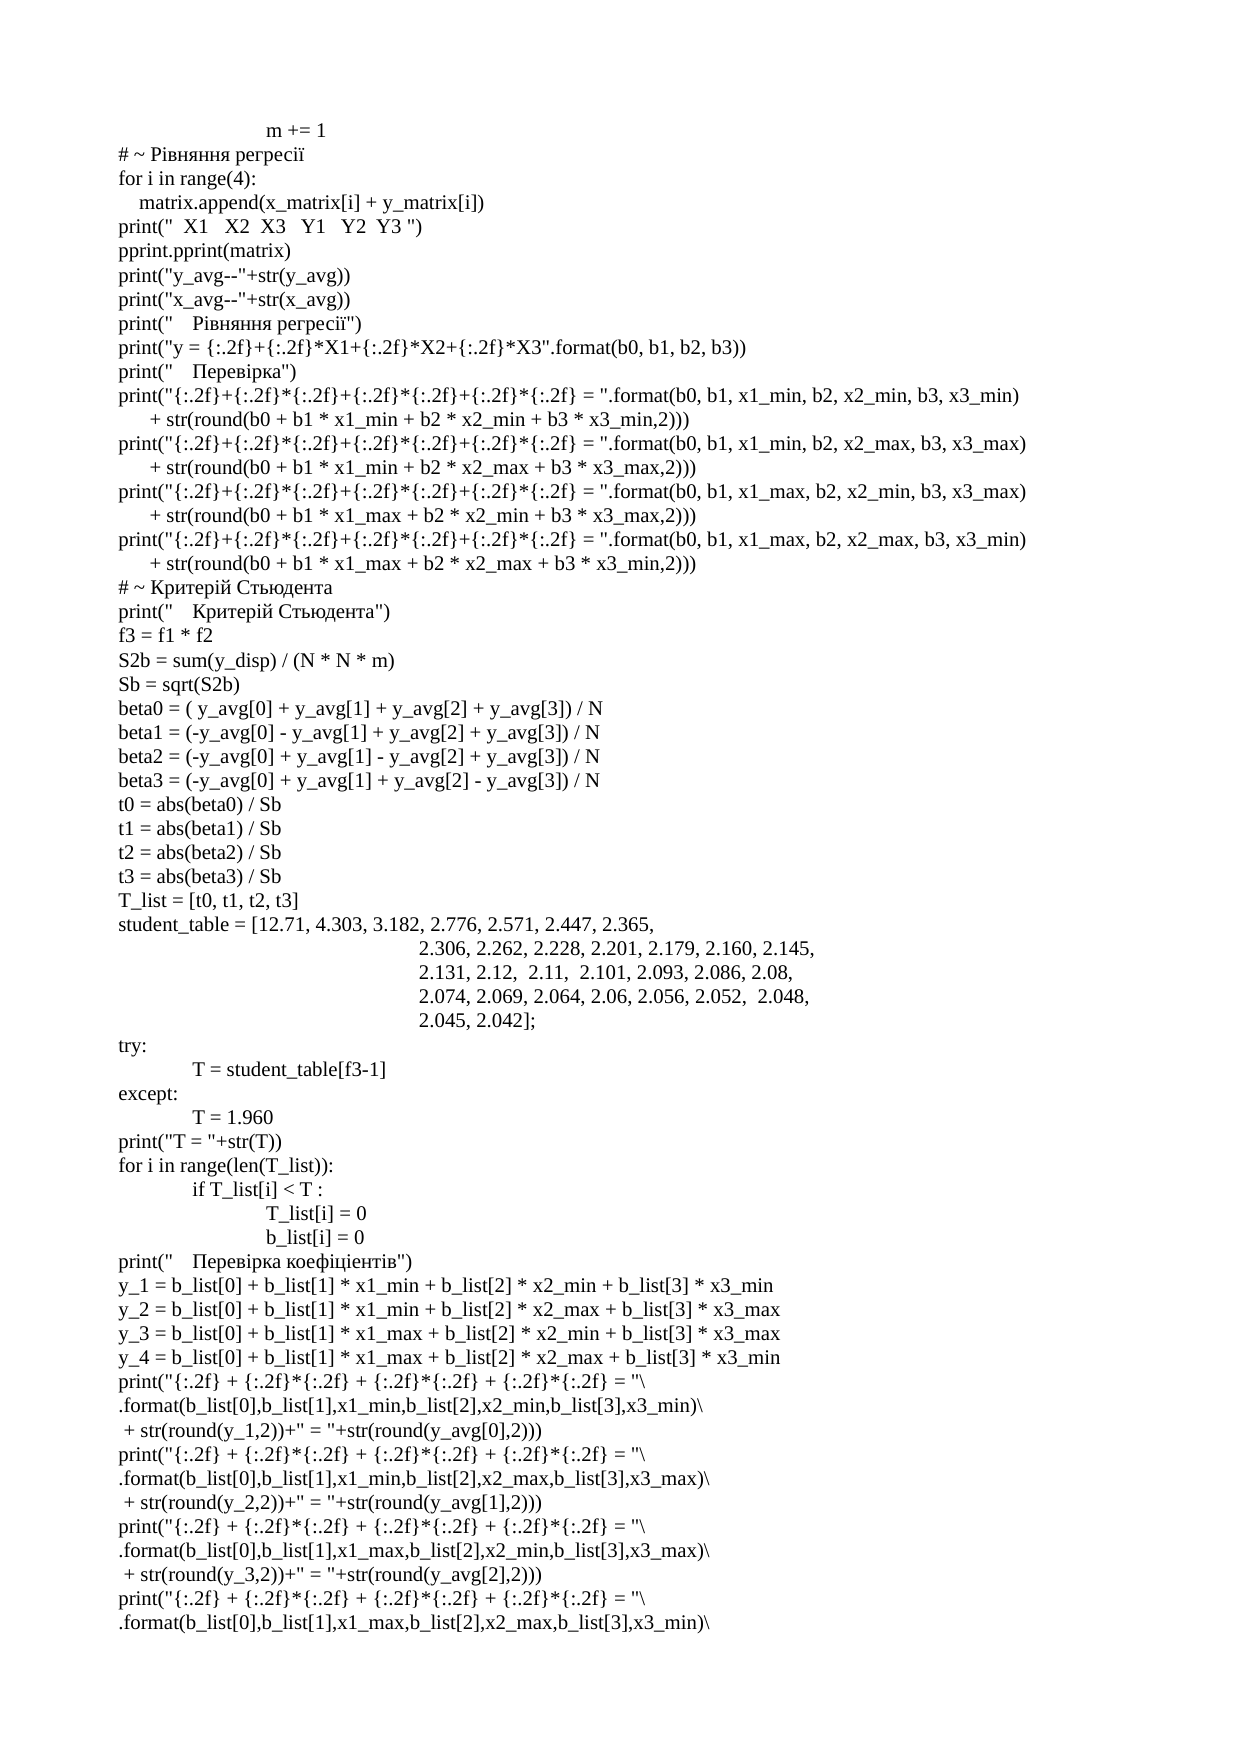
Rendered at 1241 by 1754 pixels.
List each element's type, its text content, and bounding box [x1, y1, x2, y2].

text print(" Перевірка коефіціентів") [118, 1249, 1122, 1273]
text y_2 = b_list[0] + b_list[1] * x1_min + b_list[2] * x2_max + b_list[3] * x3_max [118, 1297, 1122, 1321]
text y_3 = b_list[0] + b_list[1] * x1_max + b_list[2] * x2_min + b_list[3] * x3_max [118, 1321, 1122, 1345]
text f3 = f1 * f2 [118, 623, 1122, 647]
text beta1 = (-y_avg[0] - y_avg[1] + y_avg[2] + y_avg[3]) / N [118, 720, 1122, 744]
text print("y_avg--"+str(y_avg)) [118, 262, 1122, 287]
text print(" Перевірка") [118, 359, 1122, 383]
text Sb = sqrt(S2b) [118, 672, 1122, 696]
text S2b = sum(y_disp) / (N * N * m) [118, 647, 1122, 672]
text beta0 = ( y_avg[0] + y_avg[1] + y_avg[2] + y_avg[3]) / N [118, 696, 1122, 720]
text .format(b_list[0],b_list[1],x1_max,b_list[2],x2_min,b_list[3],x3_max)\ [118, 1538, 1122, 1562]
text print("y = {:.2f}+{:.2f}*X1+{:.2f}*X2+{:.2f}*X3".format(b0, b1, b2, b3)) [118, 335, 1122, 359]
text t2 = abs(beta2) / Sb [118, 840, 1122, 864]
text print("T = "+str(T)) [118, 1129, 1122, 1153]
text T = student_table[f3-1] [118, 1057, 1122, 1081]
text + str(round(y_2,2))+" = "+str(round(y_avg[1],2))) [118, 1490, 1122, 1514]
text except: [118, 1081, 1122, 1105]
text + str(round(y_1,2))+" = "+str(round(y_avg[0],2))) [118, 1417, 1122, 1442]
text try: [118, 1032, 1122, 1057]
text print(" Критерій Стьюдента") [118, 599, 1122, 623]
text beta3 = (-y_avg[0] + y_avg[1] + y_avg[2] - y_avg[3]) / N [118, 768, 1122, 792]
text beta2 = (-y_avg[0] + y_avg[1] - y_avg[2] + y_avg[3]) / N [118, 744, 1122, 768]
text t0 = abs(beta0) / Sb [118, 792, 1122, 816]
text y_4 = b_list[0] + b_list[1] * x1_max + b_list[2] * x2_max + b_list[3] * x3_min [118, 1345, 1122, 1369]
text if T_list[i] < T : [118, 1177, 1122, 1201]
text for i in range(len(T_list)): [118, 1153, 1122, 1177]
text + str(round(b0 + b1 * x1_min + b2 * x2_min + b3 * x3_min,2))) [118, 407, 1122, 431]
text T_list = [t0, t1, t2, t3] [118, 888, 1122, 912]
text 2.074, 2.069, 2.064, 2.06, 2.056, 2.052, 2.048, [118, 984, 1122, 1008]
text print("{:.2f} + {:.2f}*{:.2f} + {:.2f}*{:.2f} + {:.2f}*{:.2f} = "\ [118, 1586, 1122, 1610]
text pprint.pprint(matrix) [118, 238, 1122, 262]
text print("{:.2f}+{:.2f}*{:.2f}+{:.2f}*{:.2f}+{:.2f}*{:.2f} = ".format(b0, b1, x1_max, b2, x2_max, b3, x3_min) [118, 527, 1122, 551]
text print("{:.2f} + {:.2f}*{:.2f} + {:.2f}*{:.2f} + {:.2f}*{:.2f} = "\ [118, 1514, 1122, 1538]
text 2.045, 2.042]; [118, 1008, 1122, 1032]
text 2.131, 2.12, 2.11, 2.101, 2.093, 2.086, 2.08, [118, 960, 1122, 984]
text + str(round(y_3,2))+" = "+str(round(y_avg[2],2))) [118, 1562, 1122, 1586]
text + str(round(b0 + b1 * x1_max + b2 * x2_max + b3 * x3_min,2))) [118, 551, 1122, 575]
text print("x_avg--"+str(x_avg)) [118, 287, 1122, 311]
text t1 = abs(beta1) / Sb [118, 816, 1122, 840]
text print("{:.2f}+{:.2f}*{:.2f}+{:.2f}*{:.2f}+{:.2f}*{:.2f} = ".format(b0, b1, x1_max, b2, x2_min, b3, x3_max) [118, 479, 1122, 503]
text b_list[i] = 0 [118, 1225, 1122, 1249]
text print(" Рівняння регресії") [118, 311, 1122, 335]
text m += 1 [118, 118, 1122, 142]
text # ~ Рівняння регресії [118, 142, 1122, 166]
text .format(b_list[0],b_list[1],x1_max,b_list[2],x2_max,b_list[3],x3_min)\ [118, 1610, 1122, 1634]
text 2.306, 2.262, 2.228, 2.201, 2.179, 2.160, 2.145, [118, 936, 1122, 960]
text print(" X1 X2 X3 Y1 Y2 Y3 ") [118, 214, 1122, 238]
text y_1 = b_list[0] + b_list[1] * x1_min + b_list[2] * x2_min + b_list[3] * x3_min [118, 1273, 1122, 1297]
text print("{:.2f}+{:.2f}*{:.2f}+{:.2f}*{:.2f}+{:.2f}*{:.2f} = ".format(b0, b1, x1_min, b2, x2_min, b3, x3_min) [118, 383, 1122, 407]
text matrix.append(x_matrix[i] + y_matrix[i]) [118, 190, 1122, 214]
text T_list[i] = 0 [118, 1201, 1122, 1225]
text + str(round(b0 + b1 * x1_max + b2 * x2_min + b3 * x3_max,2))) [118, 503, 1122, 527]
text print("{:.2f} + {:.2f}*{:.2f} + {:.2f}*{:.2f} + {:.2f}*{:.2f} = "\ [118, 1442, 1122, 1466]
text + str(round(b0 + b1 * x1_min + b2 * x2_max + b3 * x3_max,2))) [118, 455, 1122, 479]
text T = 1.960 [118, 1105, 1122, 1129]
text # ~ Критерій Стьюдента [118, 575, 1122, 599]
text .format(b_list[0],b_list[1],x1_min,b_list[2],x2_min,b_list[3],x3_min)\ [118, 1393, 1122, 1417]
text for i in range(4): [118, 166, 1122, 190]
text print("{:.2f}+{:.2f}*{:.2f}+{:.2f}*{:.2f}+{:.2f}*{:.2f} = ".format(b0, b1, x1_min, b2, x2_max, b3, x3_max) [118, 431, 1122, 455]
text print("{:.2f} + {:.2f}*{:.2f} + {:.2f}*{:.2f} + {:.2f}*{:.2f} = "\ [118, 1369, 1122, 1393]
text t3 = abs(beta3) / Sb [118, 864, 1122, 888]
text student_table = [12.71, 4.303, 3.182, 2.776, 2.571, 2.447, 2.365, [118, 912, 1122, 936]
text .format(b_list[0],b_list[1],x1_min,b_list[2],x2_max,b_list[3],x3_max)\ [118, 1466, 1122, 1490]
